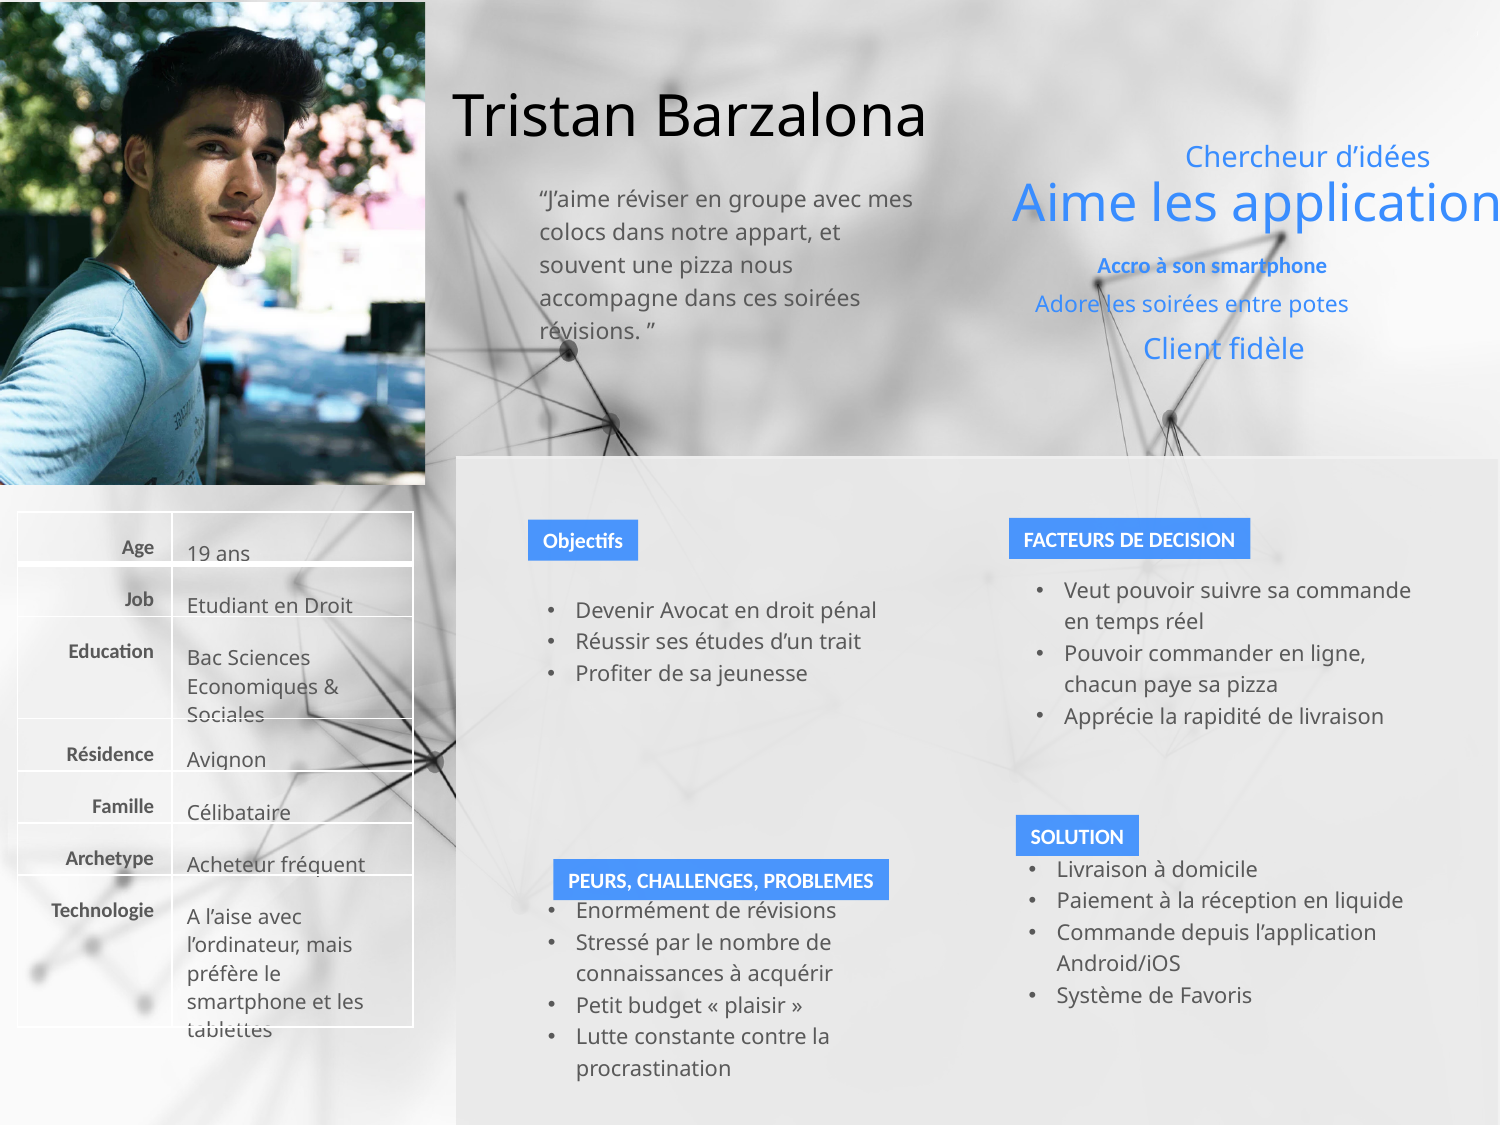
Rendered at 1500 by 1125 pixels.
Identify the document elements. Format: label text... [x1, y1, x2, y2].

text_box FACTEURS DE DECISION [1009, 517, 1251, 559]
table_cell Archetype [18, 824, 171, 874]
table_cell Famille [18, 772, 171, 822]
text_box Devenir Avocat en droit pénal Réussir ses études d’un trait Profiter de sa jeunesse [532, 583, 957, 725]
text_box Adore les soirées entre potes [1020, 282, 1364, 325]
table_cell Avignon [173, 719, 412, 770]
text_box Aime les applications [998, 162, 1500, 240]
table_cell Bac Sciences Economiques & Sociales [173, 617, 412, 718]
picture [0, 0, 1500, 1125]
table_cell Technologie [18, 876, 171, 1026]
text_box PEURS, CHALLENGES, PROBLEMES [553, 859, 889, 884]
text_box Accro à son smartphone [1082, 243, 1343, 282]
table_header Age [18, 513, 171, 561]
text_box [456, 456, 1500, 1125]
table_cell Job [18, 567, 171, 616]
text_box Client fidèle [1077, 323, 1371, 373]
text_box Objectifs [528, 519, 639, 561]
table_cell Education [18, 617, 171, 718]
text_box Enormément de révisions Stressé par le nombre de connaissances à acquérir Petit budget « plaisir » Lutte constante contre la procrastination [533, 884, 958, 1088]
table_cell Acheteur fréquent [173, 824, 412, 874]
table_cell A l’aise avec l’ordinateur, mais préfère le smartphone et les tablettes [173, 876, 412, 1026]
text_box Tristan Barzalona [438, 70, 943, 156]
table_cell Résidence [18, 719, 171, 770]
text_box Chercheur d’idées [1170, 130, 1446, 162]
text_box SOLUTION [1015, 814, 1139, 843]
text_box “J’aime réviser en groupe avec mes colocs dans notre appart, et souvent une pizza nous accompagne dans ces soirées révisions. ” [524, 171, 937, 352]
table_cell Etudiant en Droit [173, 567, 412, 616]
text_box Veut pouvoir suivre sa commande en temps réel Pouvoir commander en ligne, chacun paye sa pizza Apprécie la rapidité de livraison [1021, 563, 1449, 768]
text_box Livraison à domicile Paiement à la réception en liquide Commande depuis l’application Android/iOS Système de Favoris [1013, 843, 1441, 1015]
table_header 19 ans [173, 513, 412, 561]
table_cell Célibataire [173, 772, 412, 822]
